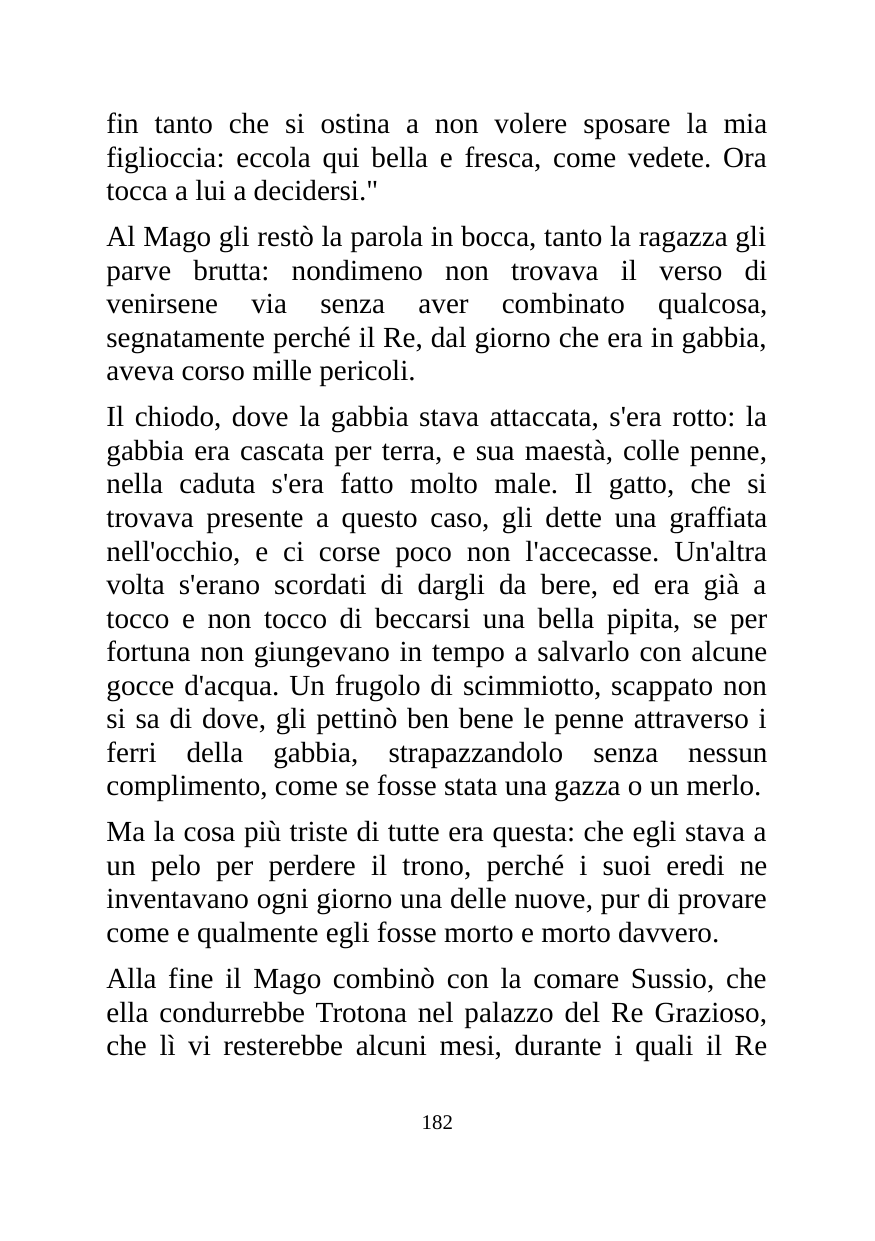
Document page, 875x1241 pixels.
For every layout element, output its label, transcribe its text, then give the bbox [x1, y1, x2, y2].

text Alla fine il Mago combinò con la comare Sussio, che ella condurrebbe Trotona nel palazzo del Re Grazioso, che lì vi resterebbe alcuni mesi, durante i quali il Re [106, 961, 768, 1062]
text Ma la cosa più triste di tutte era questa: che egli stava a un pelo per perdere il trono, perché i suoi eredi ne inventavano ogni giorno una delle nuove, pur di provare come e qualmente egli fosse morto e morto davvero. [106, 814, 768, 949]
text Al Mago gli restò la parola in bocca, tanto la ragazza gli parve brutta: nondimeno non trovava il verso di venirsene via senza aver combinato qualcosa, segnatamente perché il Re, dal giorno che era in gabbia, aveva corso mille pericoli. [106, 219, 768, 387]
text Il chiodo, dove la gabbia stava attaccata, s'era rotto: la gabbia era cascata per terra, e sua maestà, colle penne, nella caduta s'era fatto molto male. Il gatto, che si trovava presente a questo caso, gli dette una graffiata nell'occhio, e ci corse poco non l'accecasse. Un'altra volta s'erano scordati di dargli da bere, ed era già a tocco e non tocco di beccarsi una bella pipita, se per fortuna non giungevano in tempo a salvarlo con alcune gocce d'acqua. Un frugolo di scimmiotto, scappato non si sa di dove, gli pettinò ben bene le penne attraverso i ferri della gabbia, strapazzandolo senza nessun complimento, come se fosse stata una gazza o un merlo. [106, 399, 768, 802]
text fin tanto che si ostina a non volere sposare la mia figlioccia: eccola qui bella e fresca, come vedete. Ora tocca a lui a decidersi." [106, 106, 768, 207]
